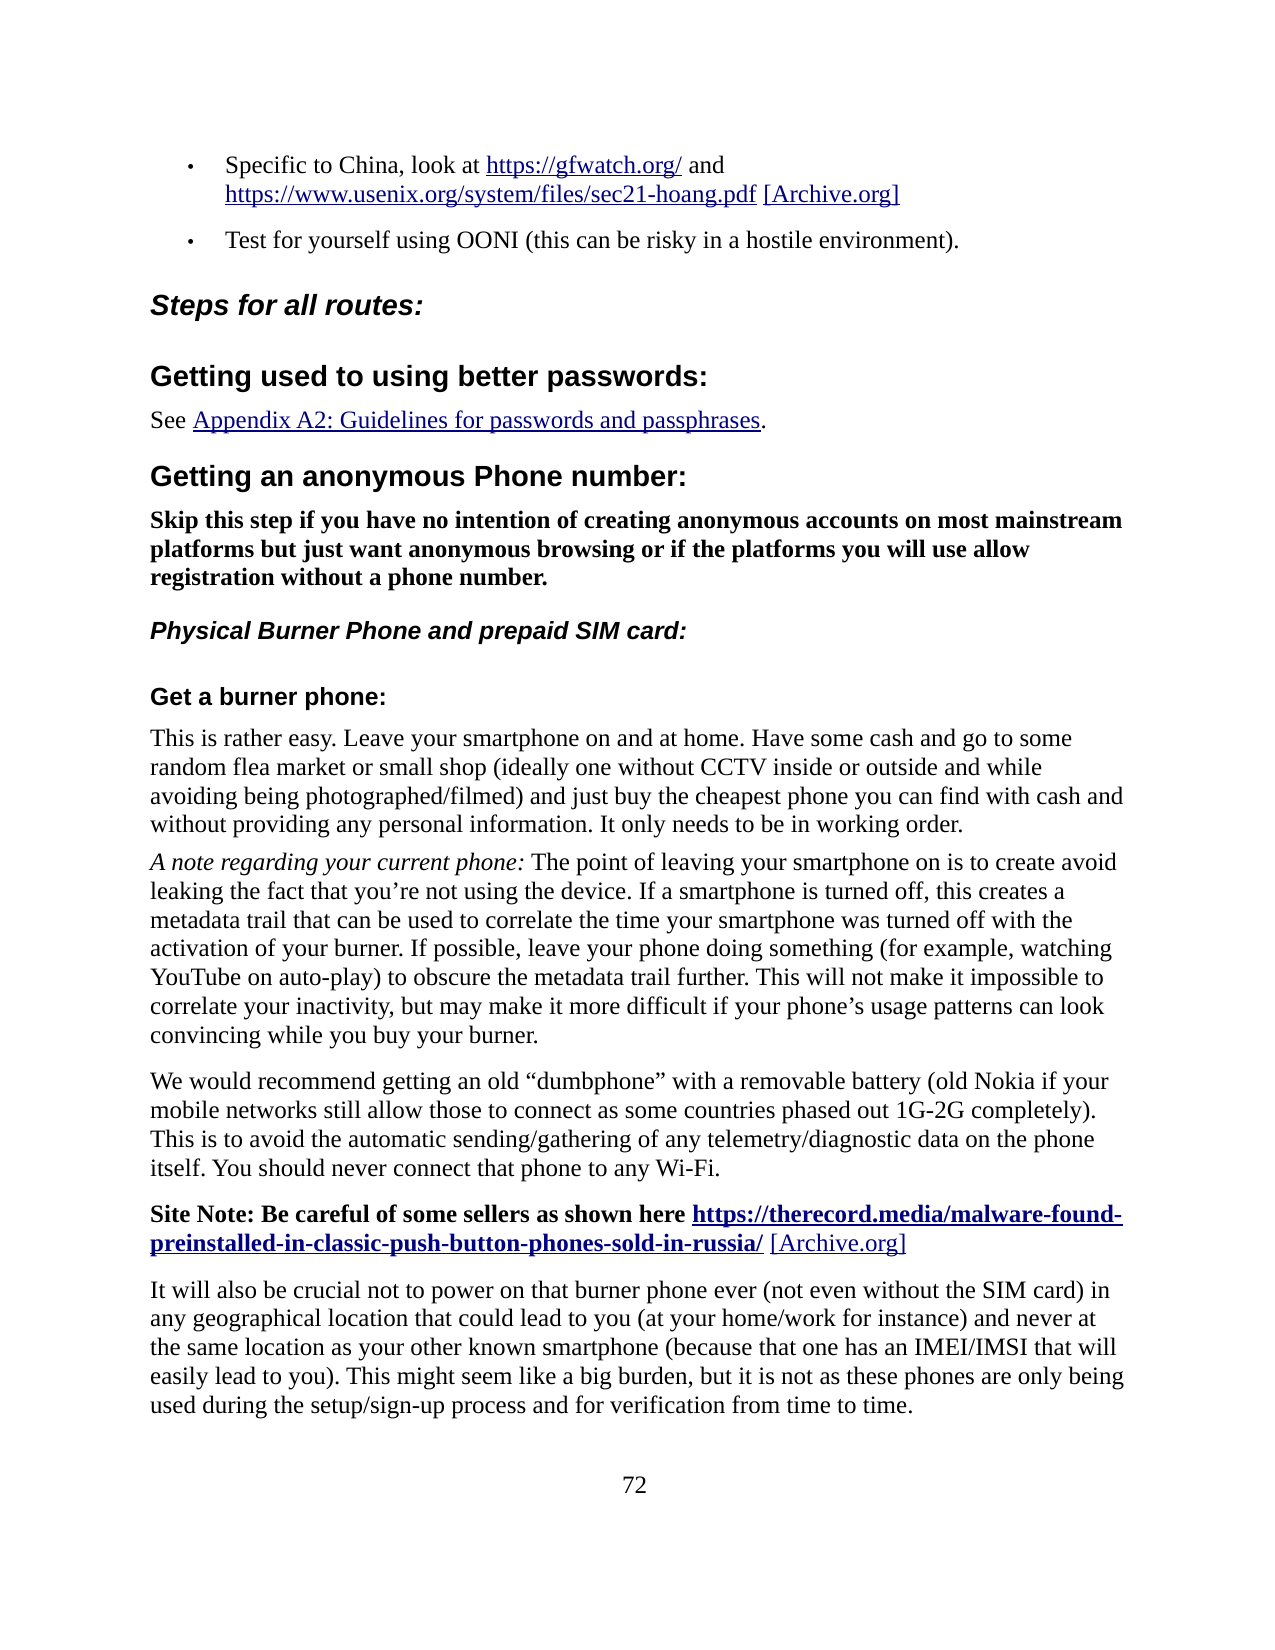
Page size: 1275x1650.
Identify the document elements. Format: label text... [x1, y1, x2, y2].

subtitle Physical Burner Phone and prepaid SIM card: [150, 616, 1125, 645]
text See Appendix A2: Guidelines for passwords and passphrases. [150, 405, 1125, 434]
subtitle Get a burner phone: [150, 682, 1125, 711]
text We would recommend getting an old “dumbphone” with a removable battery (old Nokia if your mobile networks still allow those to connect as some countries phased out 1G-2G completely). This is to avoid the automatic sending/gathering of any telemetry/diagnostic data on the phone itself. You should never connect that phone to any Wi-Fi. [150, 1066, 1125, 1181]
subtitle Getting used to using better passwords: [150, 359, 1125, 393]
list Specific to China, look at https://gfwatch.org/ and https://www.usenix.org/system/files/sec21-hoang.pdf [Archive.org] [187, 150, 1125, 207]
subtitle Getting an anonymous Phone number: [150, 459, 1125, 492]
list Test for yourself using OONI (this can be risky in a hostile environment). [187, 225, 1125, 254]
text Site Note: Be careful of some sellers as shown here https://therecord.media/malware-found-preinstalled-in-classic-push-button-phones-sold-in-russia/ [Archive.org] [150, 1199, 1125, 1257]
text This is rather easy. Leave your smartphone on and at home. Have some cash and go to some random flea market or small shop (ideally one without CCTV inside or outside and while avoiding being photographed/filmed) and just buy the cheapest phone you can find with cash and without providing any personal information. It only needs to be in working order. [150, 723, 1125, 838]
subtitle Steps for all routes: [150, 288, 1125, 322]
text A note regarding your current phone: The point of leaving your smartphone on is to create avoid leaking the fact that you’re not using the device. If a smartphone is turned off, this creates a metadata trail that can be used to correlate the time your smartphone was turned off with the activation of your burner. If possible, leave your phone doing something (for example, watching YouTube on auto-play) to obscure the metadata trail further. This will not make it impossible to correlate your inactivity, but may make it more difficult if your phone’s usage patterns can look convincing while you buy your burner. [150, 847, 1125, 1048]
text It will also be crucial not to power on that burner phone ever (not even without the SIM card) in any geographical location that could lead to you (at your home/work for instance) and never at the same location as your other known smartphone (because that one has an IMEI/IMSI that will easily lead to you). This might seem like a big burden, but it is not as these phones are only being used during the setup/sign-up process and for verification from time to time. [150, 1275, 1125, 1418]
text Skip this step if you have no intention of creating anonymous accounts on most mainstream platforms but just want anonymous browsing or if the platforms you will use allow registration without a phone number. [150, 505, 1125, 591]
